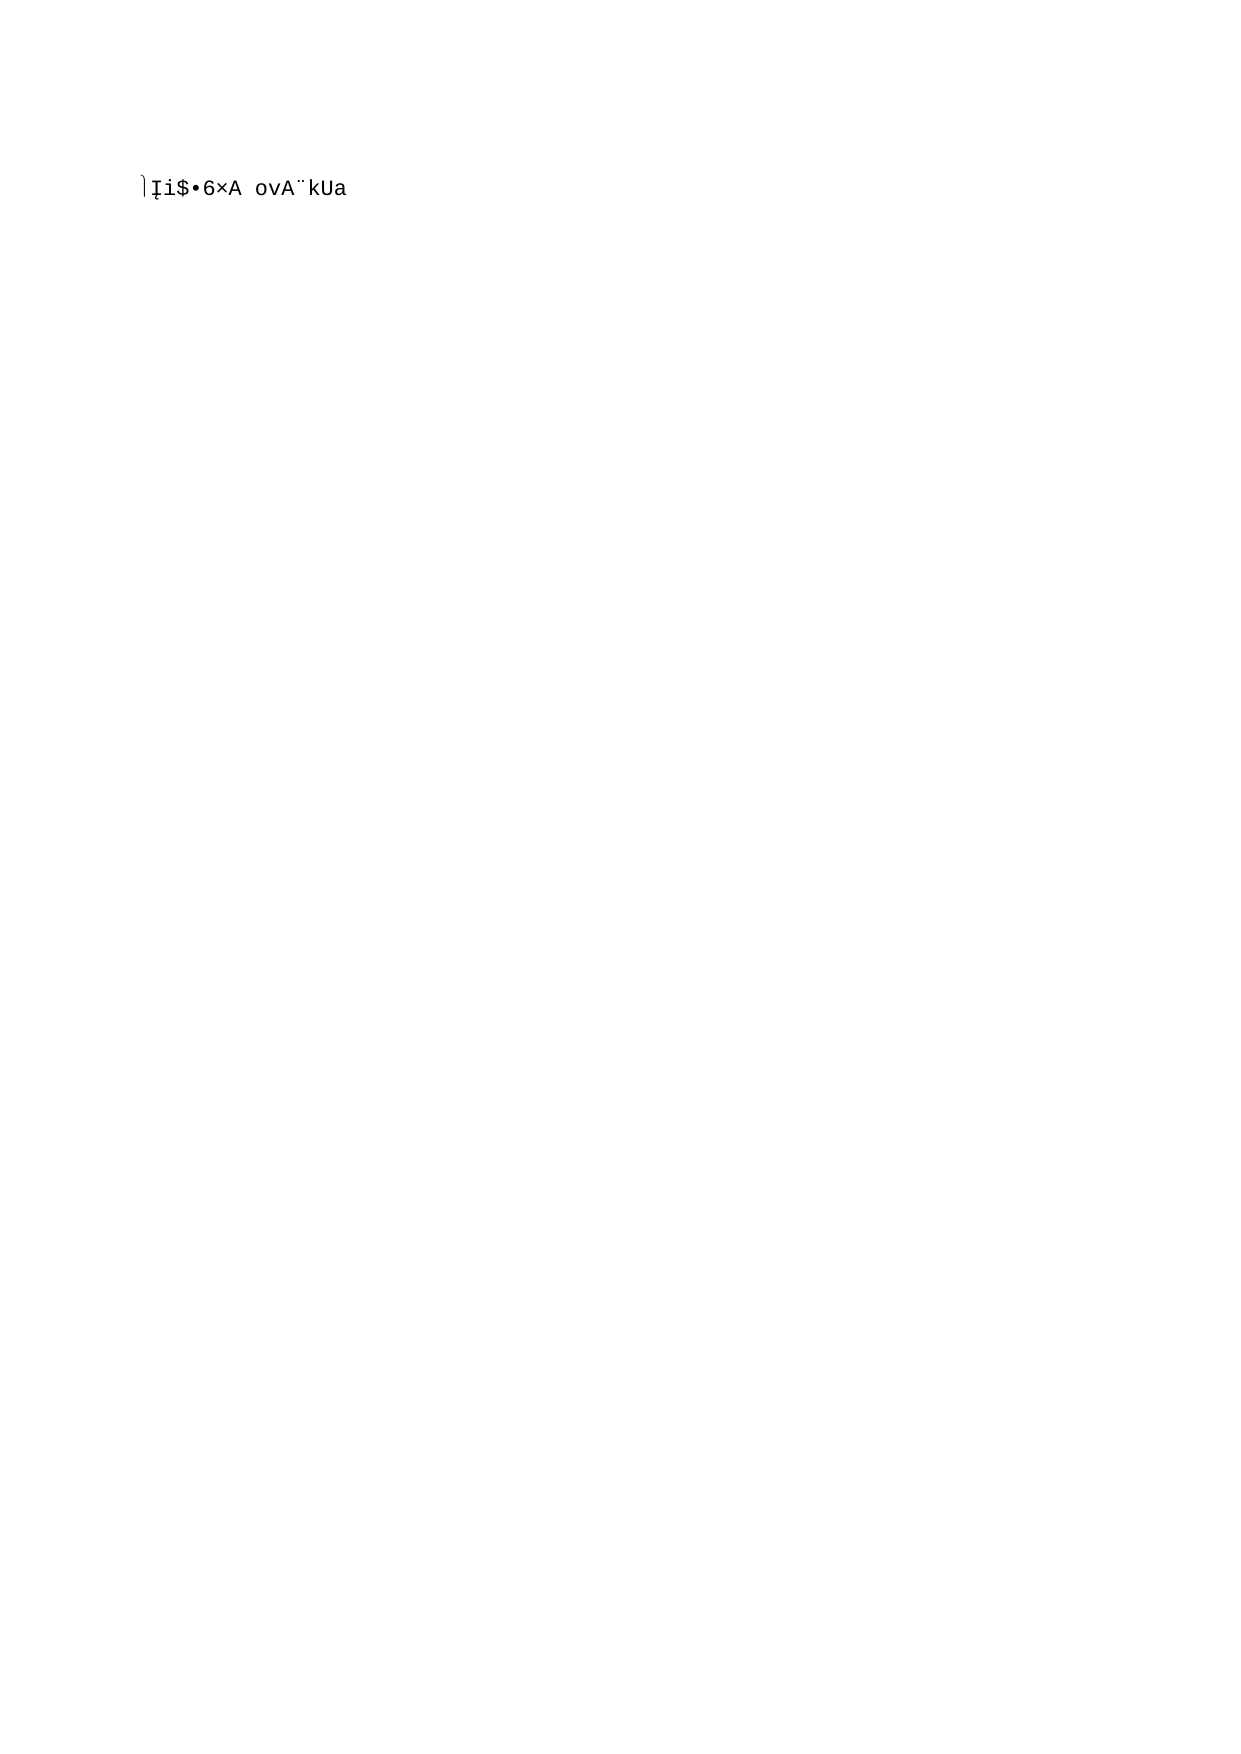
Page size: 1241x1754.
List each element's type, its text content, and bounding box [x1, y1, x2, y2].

text Įi$•6×A ovA¨kUa [139, 177, 1101, 202]
